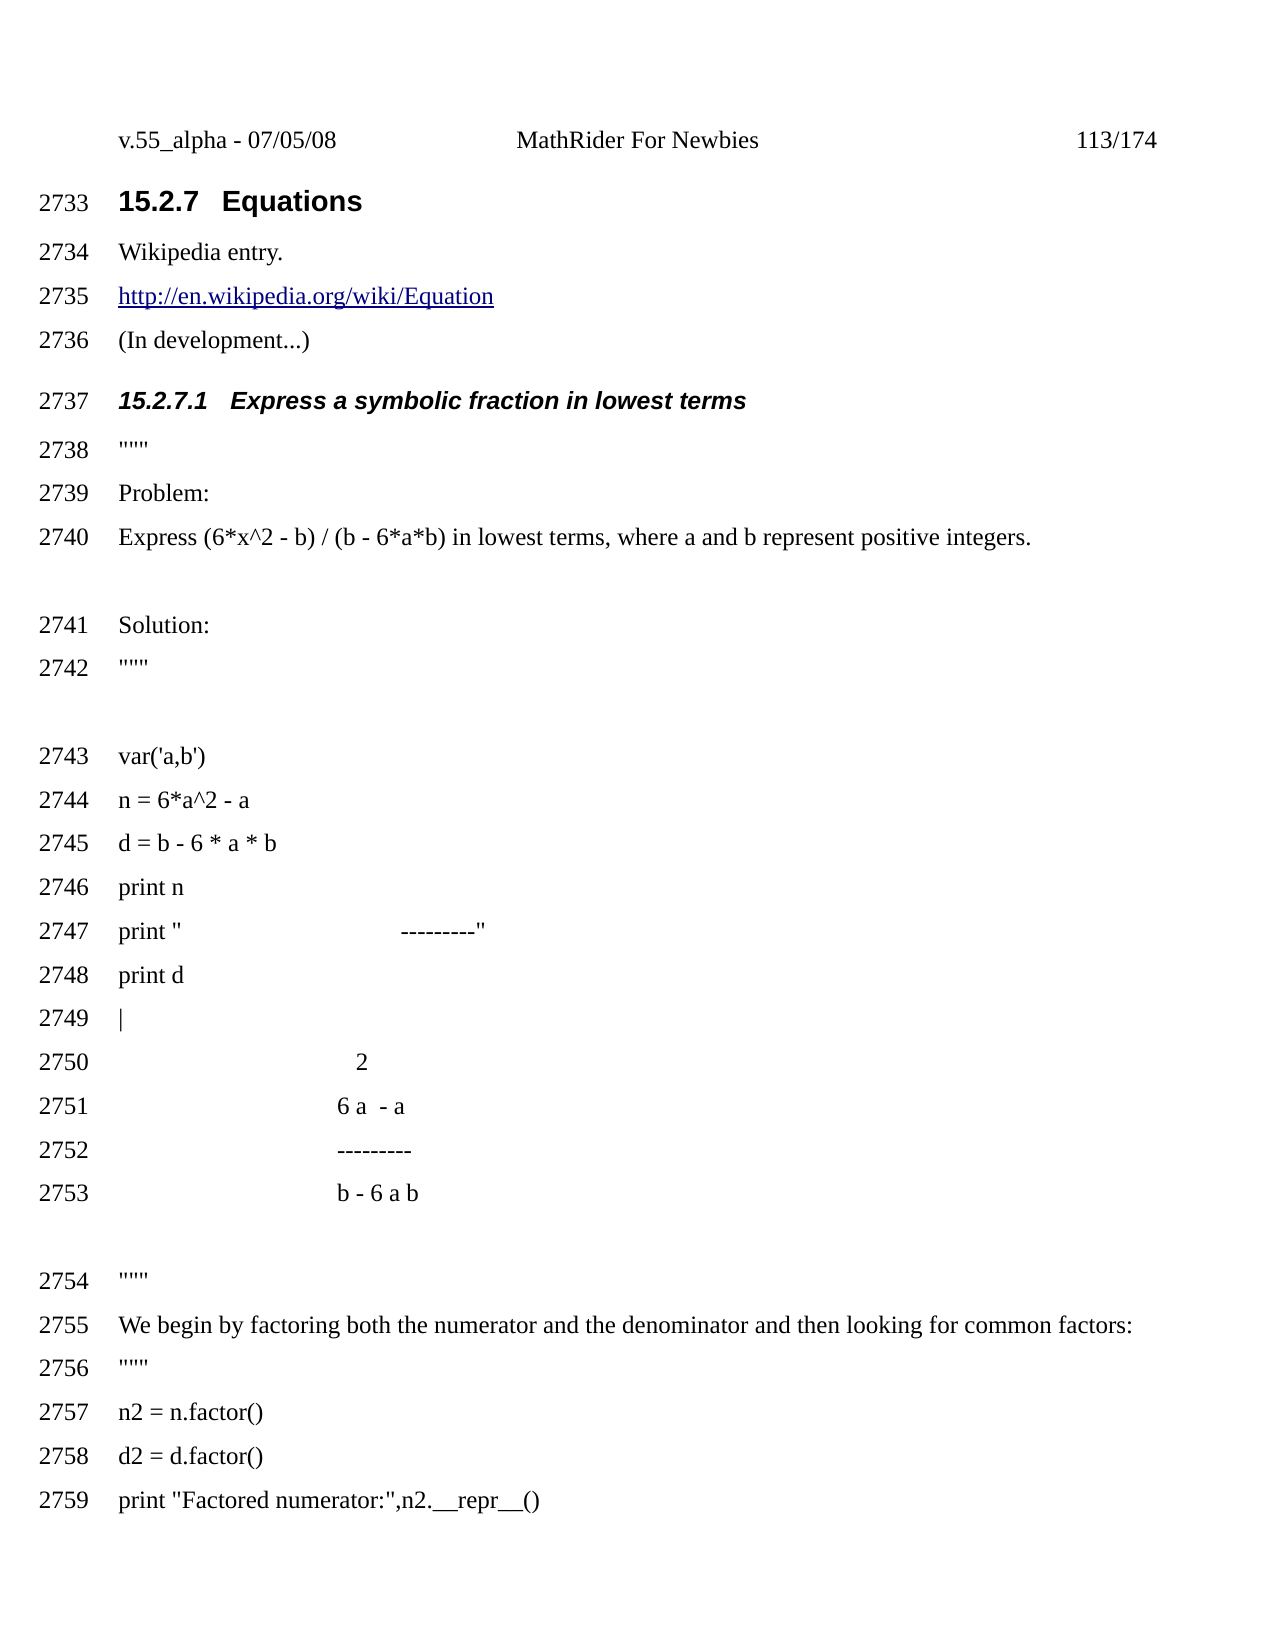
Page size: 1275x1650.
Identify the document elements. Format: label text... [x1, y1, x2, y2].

text --------- [118, 1135, 1157, 1163]
text """ [118, 435, 1157, 463]
text http://en.wikipedia.org/wiki/Equation [118, 281, 1157, 310]
text """ [118, 653, 1157, 682]
text """ [118, 1353, 1157, 1382]
text d = b - 6 * a * b [118, 828, 1157, 857]
subtitle Express a symbolic fraction in lowest terms [118, 386, 1157, 415]
text Express (6*x^2 - b) / (b - 6*a*b) in lowest terms, where a and b represent positive integers. [118, 522, 1157, 551]
text print "Factored numerator:",n2.__repr__() [118, 1485, 1157, 1513]
text d2 = d.factor() [118, 1441, 1157, 1470]
text n2 = n.factor() [118, 1397, 1157, 1426]
text Wikipedia entry. [118, 237, 1157, 266]
text var('a,b') [118, 741, 1157, 770]
text print " ---------" [118, 916, 1157, 945]
text (In development...) [118, 325, 1157, 354]
text Solution: [118, 610, 1157, 638]
text We begin by factoring both the numerator and the denominator and then looking for common factors: [118, 1310, 1157, 1338]
subtitle Equations [118, 184, 1157, 217]
text b - 6 a b [118, 1178, 1157, 1207]
text print d [118, 960, 1157, 988]
text 2 [118, 1047, 1157, 1076]
text """ [118, 1266, 1157, 1295]
text print n [118, 872, 1157, 901]
text | [118, 1003, 1157, 1032]
text n = 6*a^2 - a [118, 785, 1157, 813]
text Problem: [118, 478, 1157, 507]
text 6 a - a [118, 1091, 1157, 1120]
